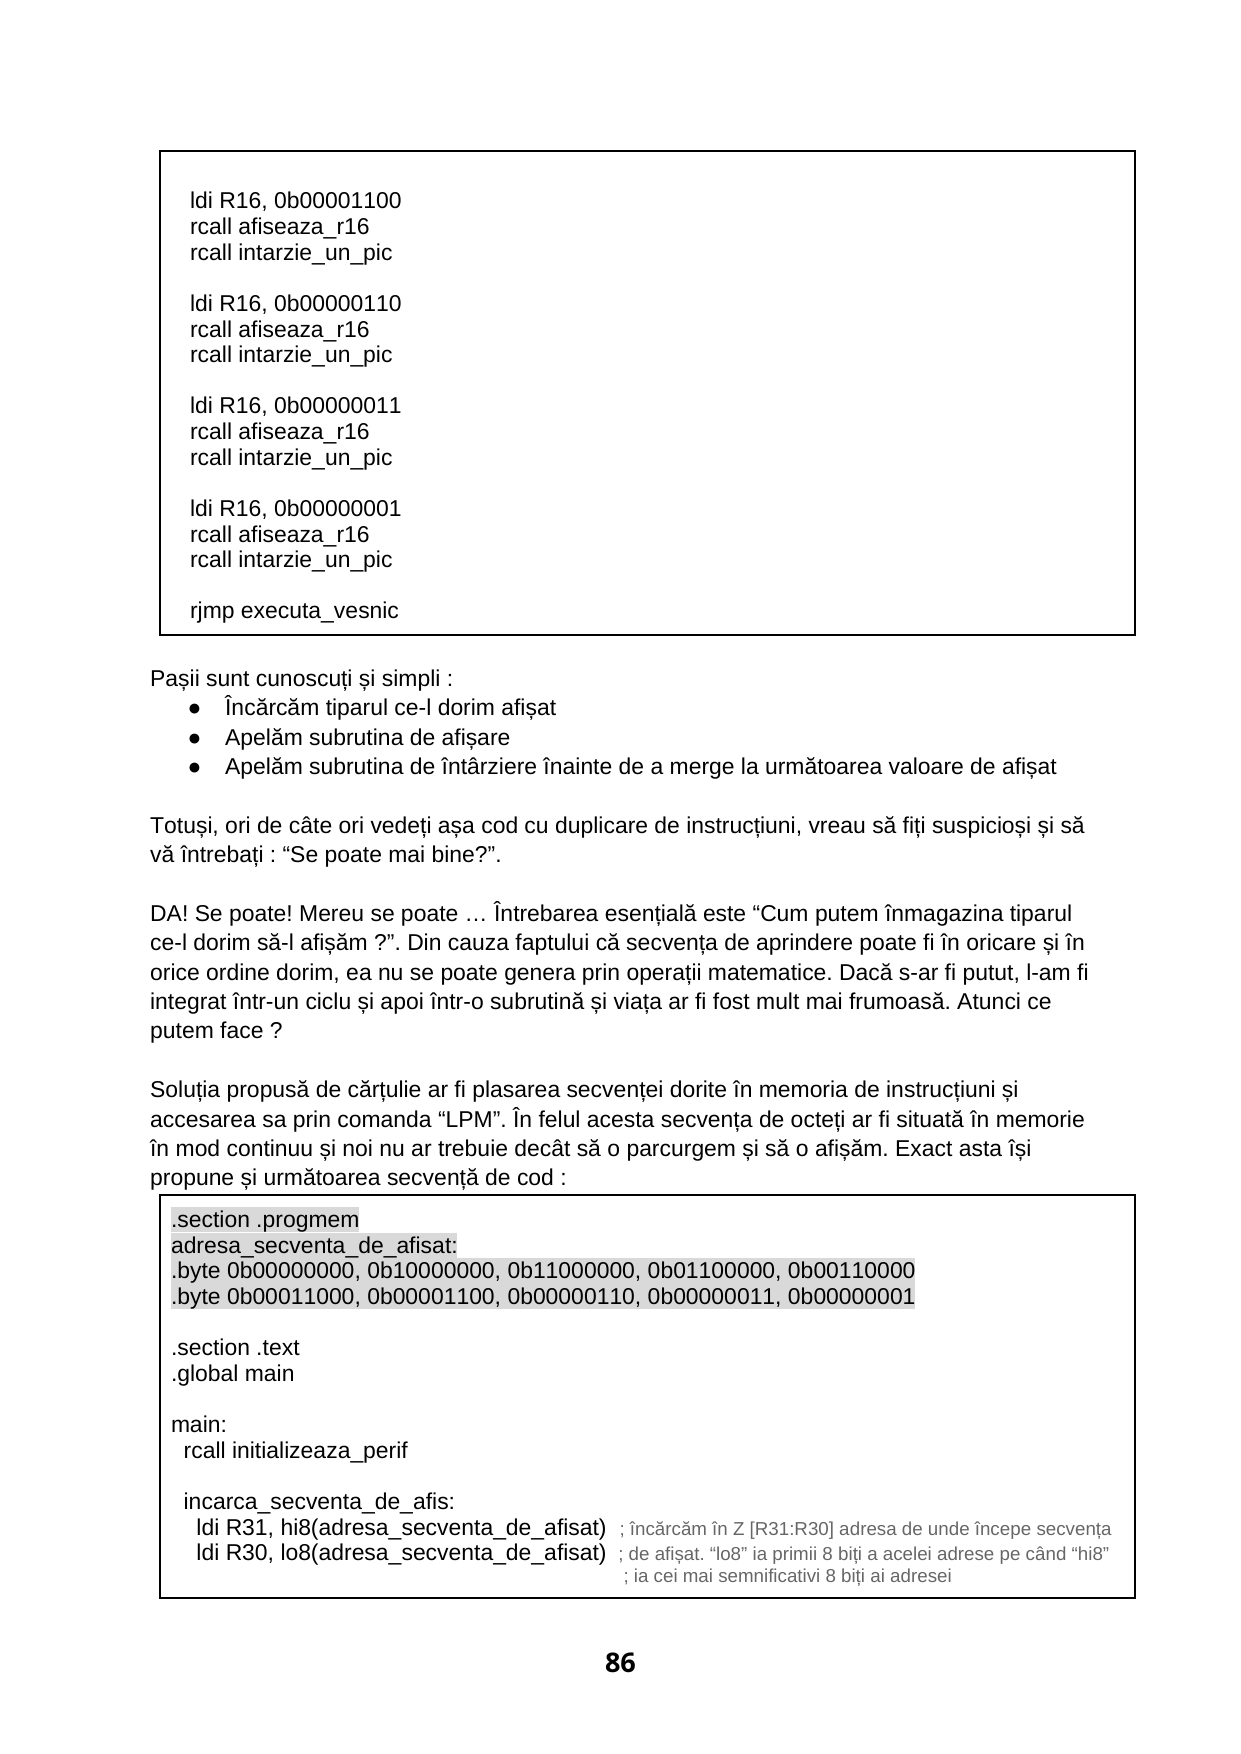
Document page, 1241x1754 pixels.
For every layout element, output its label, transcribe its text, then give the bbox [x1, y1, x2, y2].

list Încărcăm tiparul ce-l dorim afișat [187, 695, 1090, 721]
list Apelăm subrutina de întârziere înainte de a merge la următoarea valoare de afișat [187, 754, 1090, 779]
table_header .section .progmem adresa_secventa_de_afisat: .byte 0b00000000, 0b10000000, 0b11000000, 0b01100000, 0b00110000 .byte 0b00011000, 0b00001100, 0b00000110, 0b00000011, 0b00000001 .section .text .global main main: rcall initializeaza_perif incarca_secventa_de_afis: ldi R31, hi8(adresa_secventa_de_afisat) ; încărcăm în Z [R31:R30] adresa de unde începe secvența ldi R30, lo8(adresa_secventa_de_afisat) ; de afișat. “lo8” ia primii 8 biți a acelei adrese pe când “hi8” ; ia cei mai semnificativi 8 biți ai adresei [161, 1196, 1134, 1597]
text Pașii sunt cunoscuți și simpli : [150, 666, 1090, 691]
text Soluția propusă de cărțulie ar fi plasarea secvenței dorite în memoria de instrucțiuni și accesarea sa prin comanda “LPM”. În felul acesta secvența de octeți ar fi situată în memorie în mod continuu și noi nu ar trebuie decât să o parcurgem și să o afișăm. Exact asta își propune și următoarea secvență de cod : [150, 1077, 1090, 1191]
text DA! Se poate! Mereu se poate … Întrebarea esențială este “Cum putem înmagazina tiparul ce-l dorim să-l afișăm ?”. Din cauza faptului că secvența de aprindere poate fi în oricare și în orice ordine dorim, ea nu se poate genera prin operații matematice. Dacă s-ar fi putut, l-am fi integrat într-un ciclu și apoi într-o subrutină și viața ar fi fost mult mai frumoasă. Atunci ce putem face ? [150, 901, 1090, 1044]
table_header ldi R16, 0b00001100 rcall afiseaza_r16 rcall intarzie_un_pic ldi R16, 0b00000110 rcall afiseaza_r16 rcall intarzie_un_pic ldi R16, 0b00000011 rcall afiseaza_r16 rcall intarzie_un_pic ldi R16, 0b00000001 rcall afiseaza_r16 rcall intarzie_un_pic rjmp executa_vesnic [161, 152, 1134, 634]
list Apelăm subrutina de afișare [187, 724, 1090, 750]
text Totuși, ori de câte ori vedeți așa cod cu duplicare de instrucțiuni, vreau să fiți suspicioși și să vă întrebați : “Se poate mai bine?”. [150, 812, 1090, 867]
